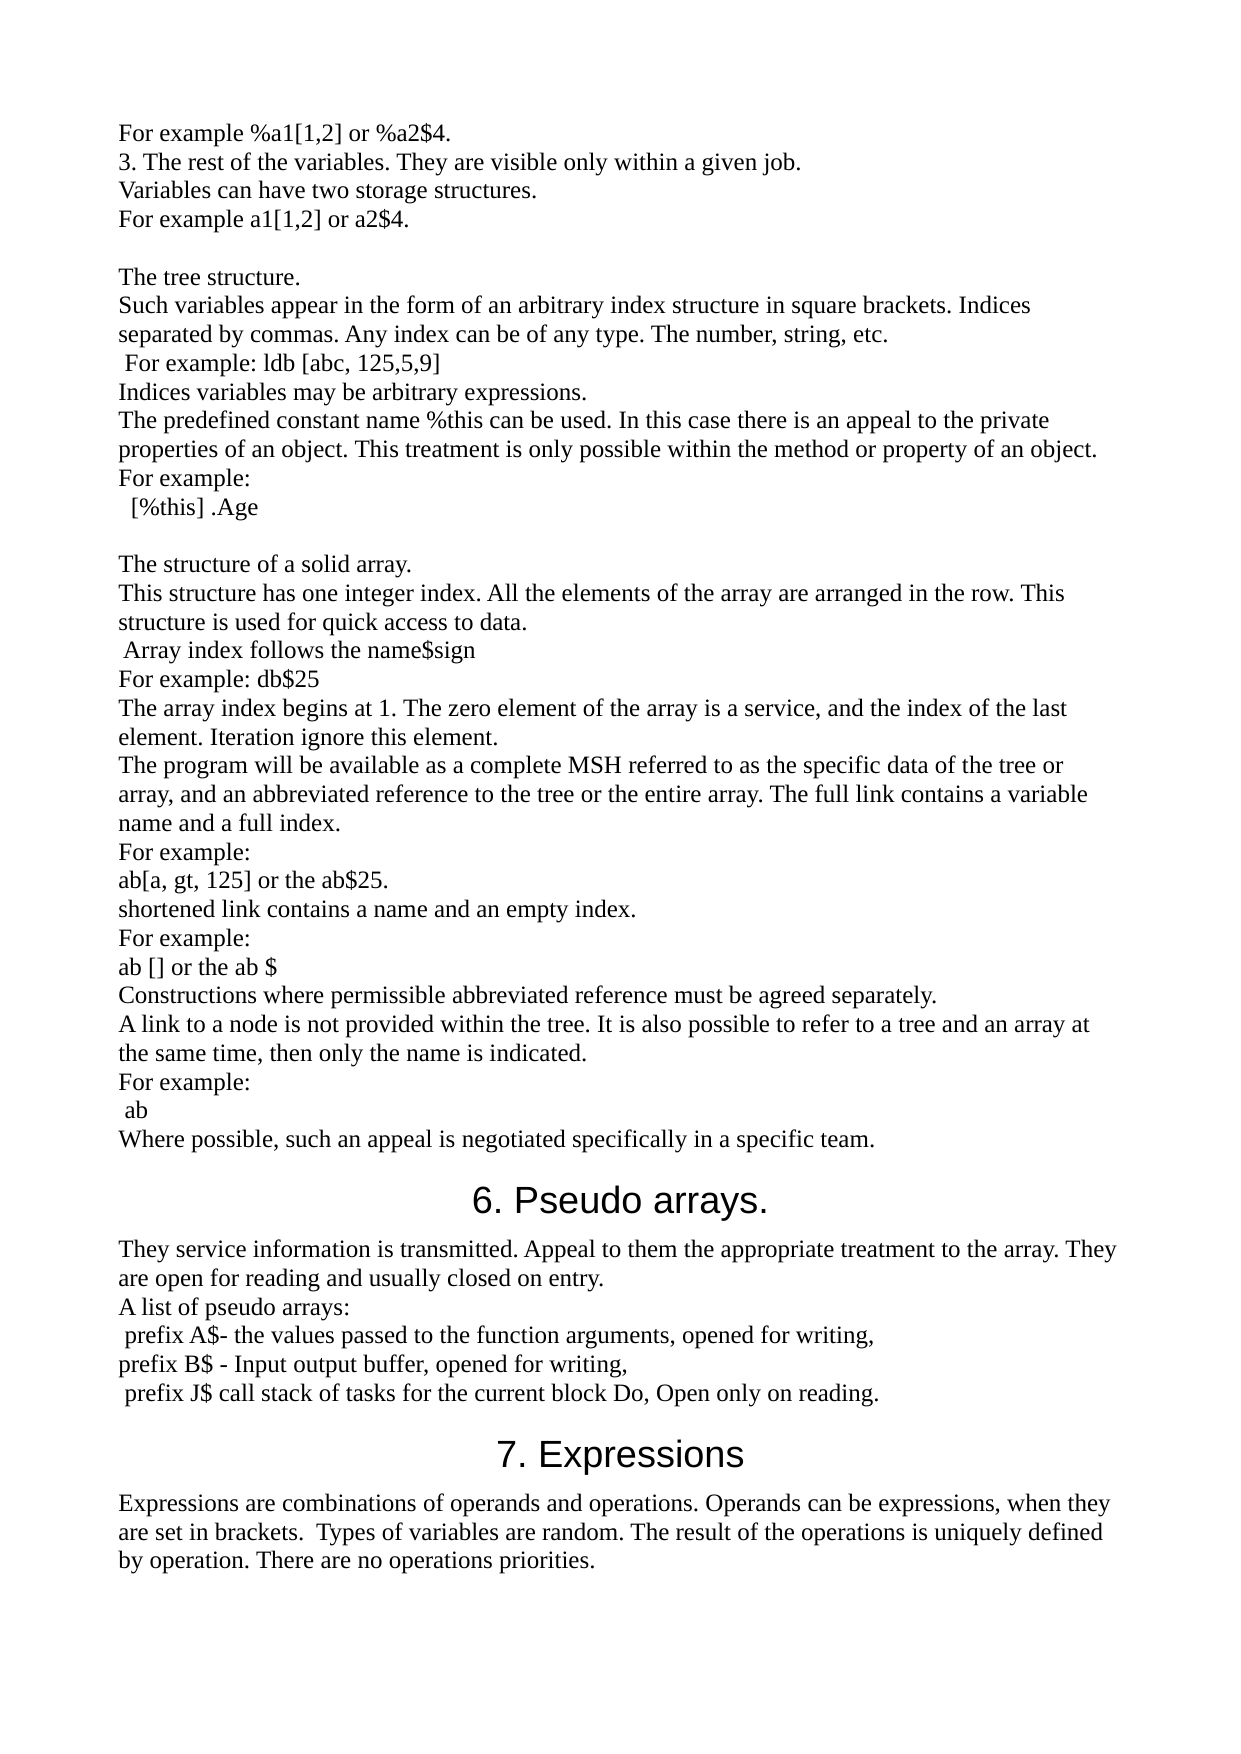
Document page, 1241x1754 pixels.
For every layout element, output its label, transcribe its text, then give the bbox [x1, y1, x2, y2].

subtitle 6. Pseudo arrays. [118, 1178, 1122, 1222]
text This structure has one integer index. All the elements of the array are arranged in the row. This structure is used for quick access to data. [118, 578, 1122, 636]
text ab[a, gt, 125] or the ab$25. [118, 866, 1122, 894]
text prefix B$ - Input output buffer, opened for writing, [118, 1349, 1122, 1378]
text Variables can have two storage structures. [118, 176, 1122, 204]
text prefix A$- the values passed to the function arguments, opened for writing, [118, 1321, 1122, 1349]
text Where possible, such an appeal is negotiated specifically in a specific team. [118, 1124, 1122, 1153]
text For example: db$25 [118, 664, 1122, 693]
text The structure of a solid array. [118, 549, 1122, 578]
text For example %a1[1,2] or %a2$4. [118, 118, 1122, 147]
text The predefined constant name %this can be used. In this case there is an appeal to the private properties of an object. This treatment is only possible within the method or property of an object. [118, 406, 1122, 463]
text Such variables appear in the form of an arbitrary index structure in square brackets. Indices separated by commas. Any index can be of any type. The number, string, etc. [118, 291, 1122, 348]
text prefix J$ call stack of tasks for the current block Do, Open only on reading. [118, 1378, 1122, 1407]
text 3. The rest of the variables. They are visible only within a given job. [118, 147, 1122, 176]
text Indices variables may be arbitrary expressions. [118, 377, 1122, 406]
text They service information is transmitted. Appeal to them the appropriate treatment to the array. They are open for reading and usually closed on entry. [118, 1234, 1122, 1292]
text shortened link contains a name and an empty index. [118, 894, 1122, 923]
text For example: [118, 1067, 1122, 1096]
subtitle 7. Expressions [118, 1432, 1122, 1475]
text Constructions where permissible abbreviated reference must be agreed separately. [118, 981, 1122, 1009]
text [%this] .Age [118, 492, 1122, 521]
text The tree structure. [118, 262, 1122, 291]
text Array index follows the name$sign [118, 636, 1122, 664]
text A link to a node is not provided within the tree. It is also possible to refer to a tree and an array at the same time, then only the name is indicated. [118, 1009, 1122, 1067]
text For example: [118, 923, 1122, 952]
text ab [118, 1096, 1122, 1124]
text Expressions are combinations of operands and operations. Operands can be expressions, when they are set in brackets. Types of variables are random. The result of the operations is uniquely defined by operation. There are no operations priorities. [118, 1488, 1122, 1574]
text For example a1[1,2] or a2$4. [118, 204, 1122, 233]
text For example: ldb [abc, 125,5,9] [118, 348, 1122, 377]
text The array index begins at 1. The zero element of the array is a service, and the index of the last element. Iteration ignore this element. [118, 693, 1122, 751]
text A list of pseudo arrays: [118, 1292, 1122, 1321]
text ab [] or the ab $ [118, 952, 1122, 981]
text For example: [118, 463, 1122, 492]
text The program will be available as a complete MSH referred to as the specific data of the tree or array, and an abbreviated reference to the tree or the entire array. The full link contains a variable name and a full index. [118, 751, 1122, 837]
text For example: [118, 837, 1122, 866]
